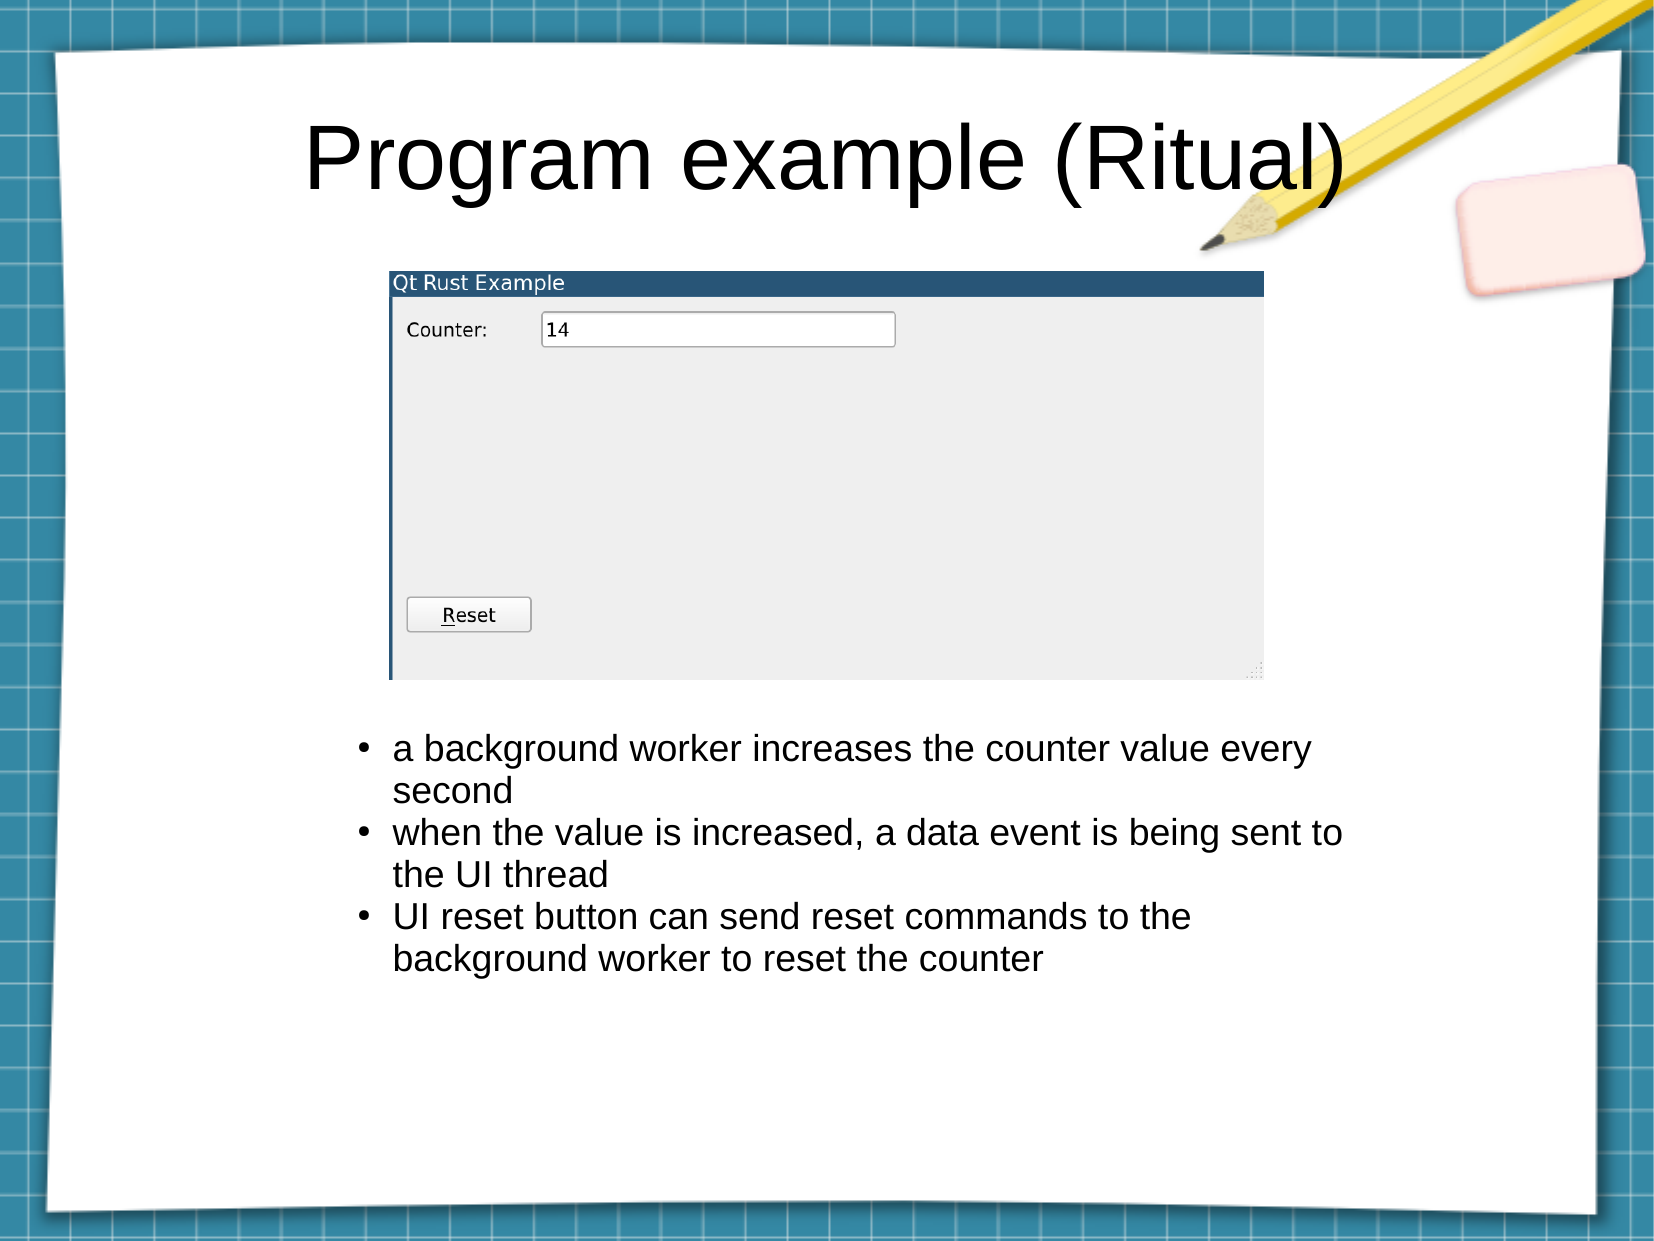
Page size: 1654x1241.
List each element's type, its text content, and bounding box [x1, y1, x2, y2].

text_box a background worker increases the counter value every second when the value is increased, a data event is being sent to the UI thread UI reset button can send reset commands to the background worker to reset the counter [342, 720, 1382, 988]
text_box Program example (Ritual) [82, 49, 1571, 257]
picture [0, 0, 1654, 1241]
